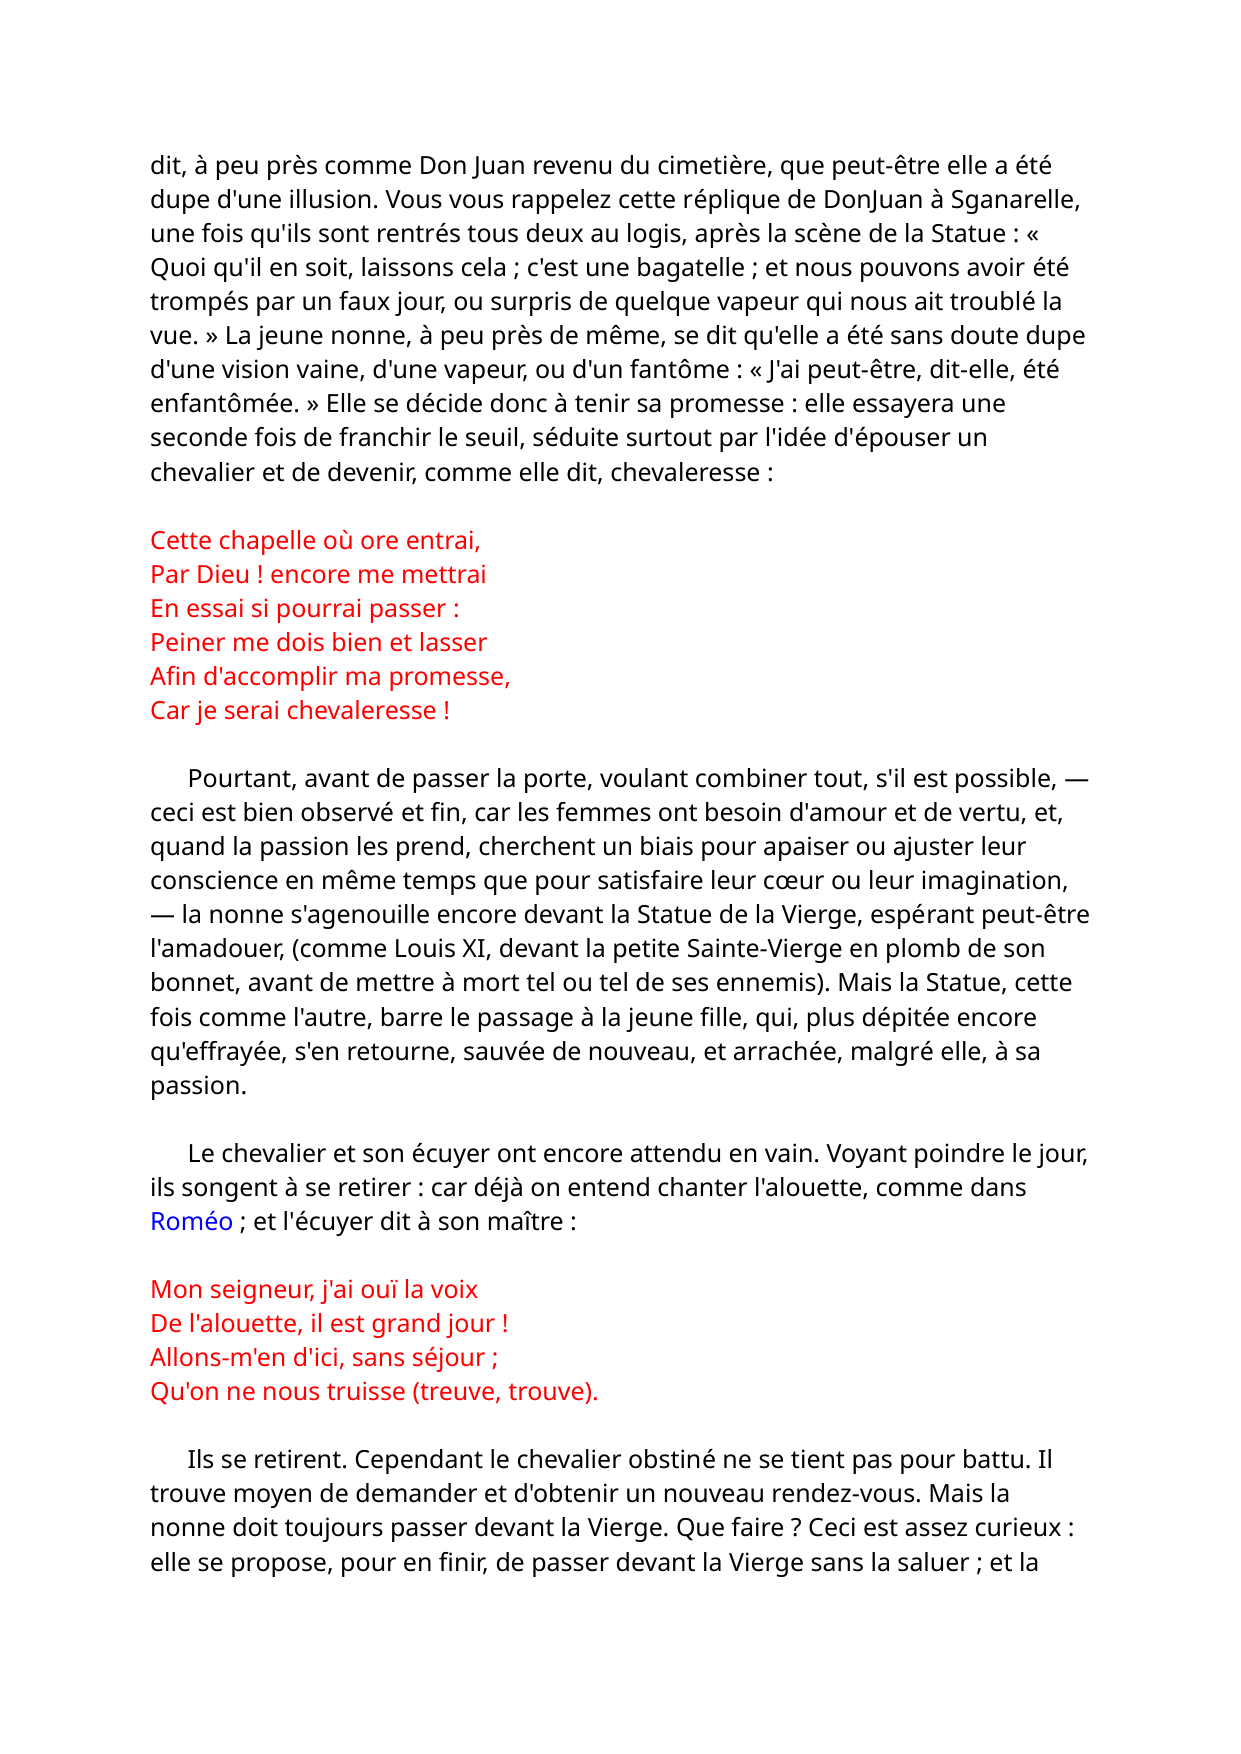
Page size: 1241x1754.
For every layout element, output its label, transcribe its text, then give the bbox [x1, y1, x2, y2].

text Allons-m'en d'ici, sans séjour ; [150, 1340, 1091, 1374]
text De l'alouette, il est grand jour ! [150, 1306, 1091, 1340]
text Car je serai chevaleresse ! [150, 693, 1091, 727]
text En essai si pourrai passer : [150, 590, 1091, 624]
text Ils se retirent. Cependant le chevalier obstiné ne se tient pas pour battu. Il trouve moyen de demander et d'obtenir un nouveau rendez-vous. Mais la nonne doit toujours passer devant la Vierge. Que faire ? Ceci est assez curieux : elle se propose, pour en finir, de passer devant la Vierge sans la saluer ; et la [150, 1442, 1091, 1578]
text Par Dieu ! encore me mettrai [150, 556, 1091, 590]
text Afin d'accomplir ma promesse, [150, 658, 1091, 693]
text Qu'on ne nous truisse (treuve, trouve). [150, 1374, 1091, 1408]
text dit, à peu près comme Don Juan revenu du cimetière, que peut-être elle a été dupe d'une illusion. Vous vous rappelez cette réplique de DonJuan à Sganarelle, une fois qu'ils sont rentrés tous deux au logis, après la scène de la Statue : « Quoi qu'il en soit, laissons cela ; c'est une bagatelle ; et nous pouvons avoir été trompés par un faux jour, ou surpris de quelque vapeur qui nous ait troublé la vue. » La jeune nonne, à peu près de même, se dit qu'elle a été sans doute dupe d'une vision vaine, d'une vapeur, ou d'un fantôme : « J'ai peut-être, dit-elle, été enfantômée. » Elle se décide donc à tenir sa promesse : elle essayera une seconde fois de franchir le seuil, séduite surtout par l'idée d'épouser un chevalier et de devenir, comme elle dit, chevaleresse : [150, 148, 1091, 488]
text Peiner me dois bien et lasser [150, 624, 1091, 658]
text Mon seigneur, j'ai ouï la voix [150, 1272, 1091, 1306]
text Le chevalier et son écuyer ont encore attendu en vain. Voyant poindre le jour, ils songent à se reti­rer : car déjà on entend chanter l'alouette, comme dans Roméo ; et l'écuyer dit à son maître : [150, 1135, 1091, 1238]
text Pourtant, avant de passer la porte, voulant combiner tout, s'il est possible, — ceci est bien observé et fin, car les femmes ont besoin d'amour et de vertu, et, quand la passion les prend, cherchent un biais pour apaiser ou ajuster leur conscience en même temps que pour satisfaire leur cœur ou leur imagination, — la nonne s'agenouille encore devant la Statue de la Vierge, espérant peut-être l'amadouer, (comme Louis XI, devant la petite Sainte-Vierge en plomb de son bonnet, avant de mettre à mort tel ou tel de ses ennemis). Mais la Statue, cette fois comme l'autre, barre le pas­sage à la jeune fille, qui, plus dépitée encore qu'effrayée, s'en retourne, sauvée de nouveau, et arrachée, malgré elle, à sa passion. [150, 761, 1091, 1101]
text Cette chapelle où ore entrai, [150, 522, 1091, 556]
